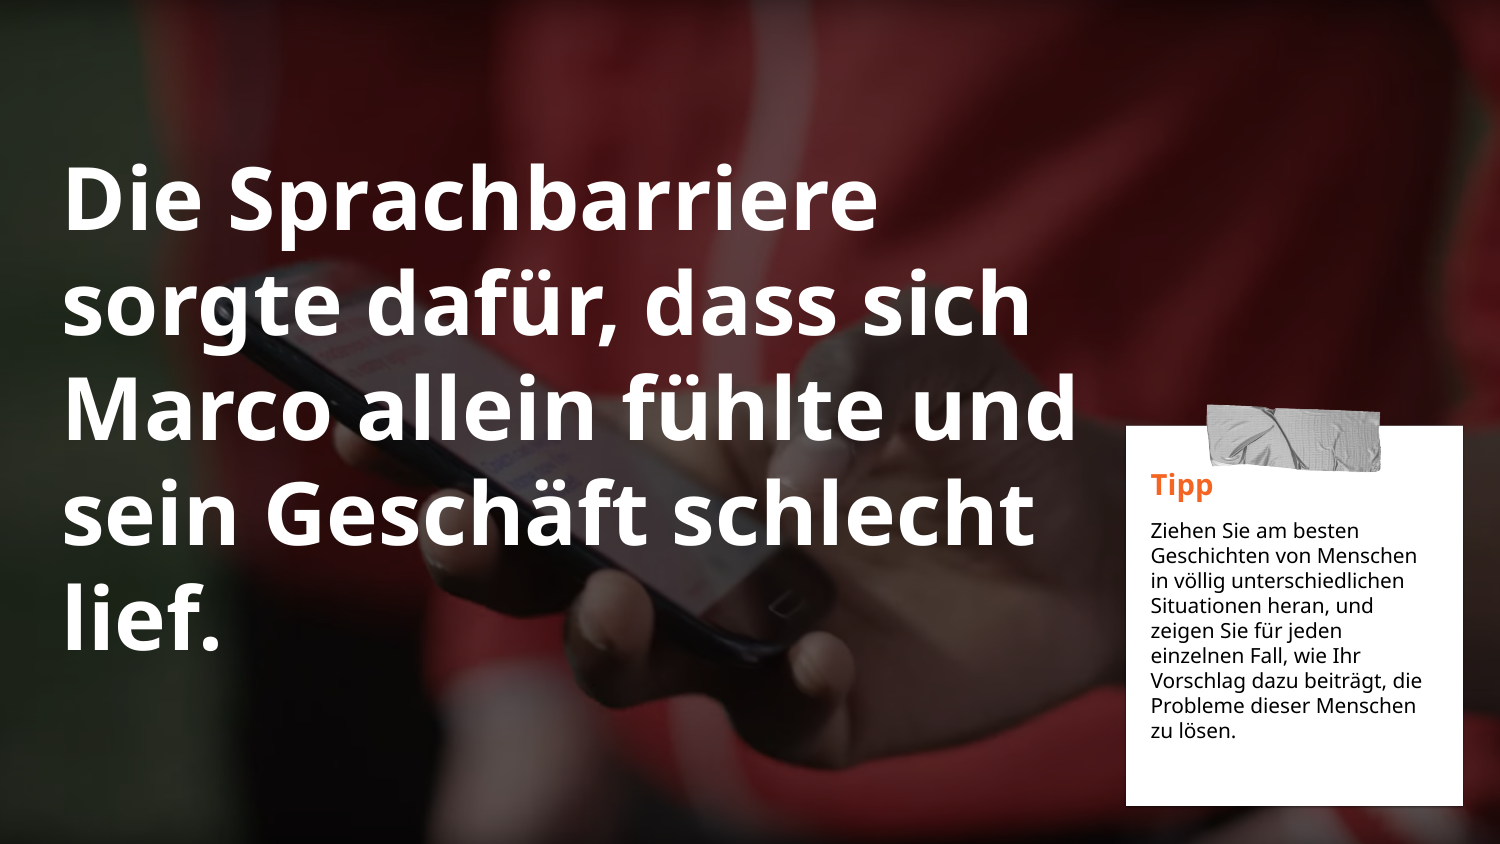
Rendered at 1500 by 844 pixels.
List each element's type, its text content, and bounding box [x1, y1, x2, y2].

picture [0, 0, 1500, 844]
title Die Sprachbarriere sorgte dafür, dass sich Marco allein fühlte und sein Geschäft schlecht lief. [46, 128, 1154, 758]
text_box Tipp Ziehen Sie am besten Geschichten von Menschen in völlig unterschiedlichen Situationen heran, und zeigen Sie für jeden einzelnen Fall, wie Ihr Vorschlag dazu beiträgt, die Probleme dieser Menschen zu lösen. [1135, 451, 1452, 781]
